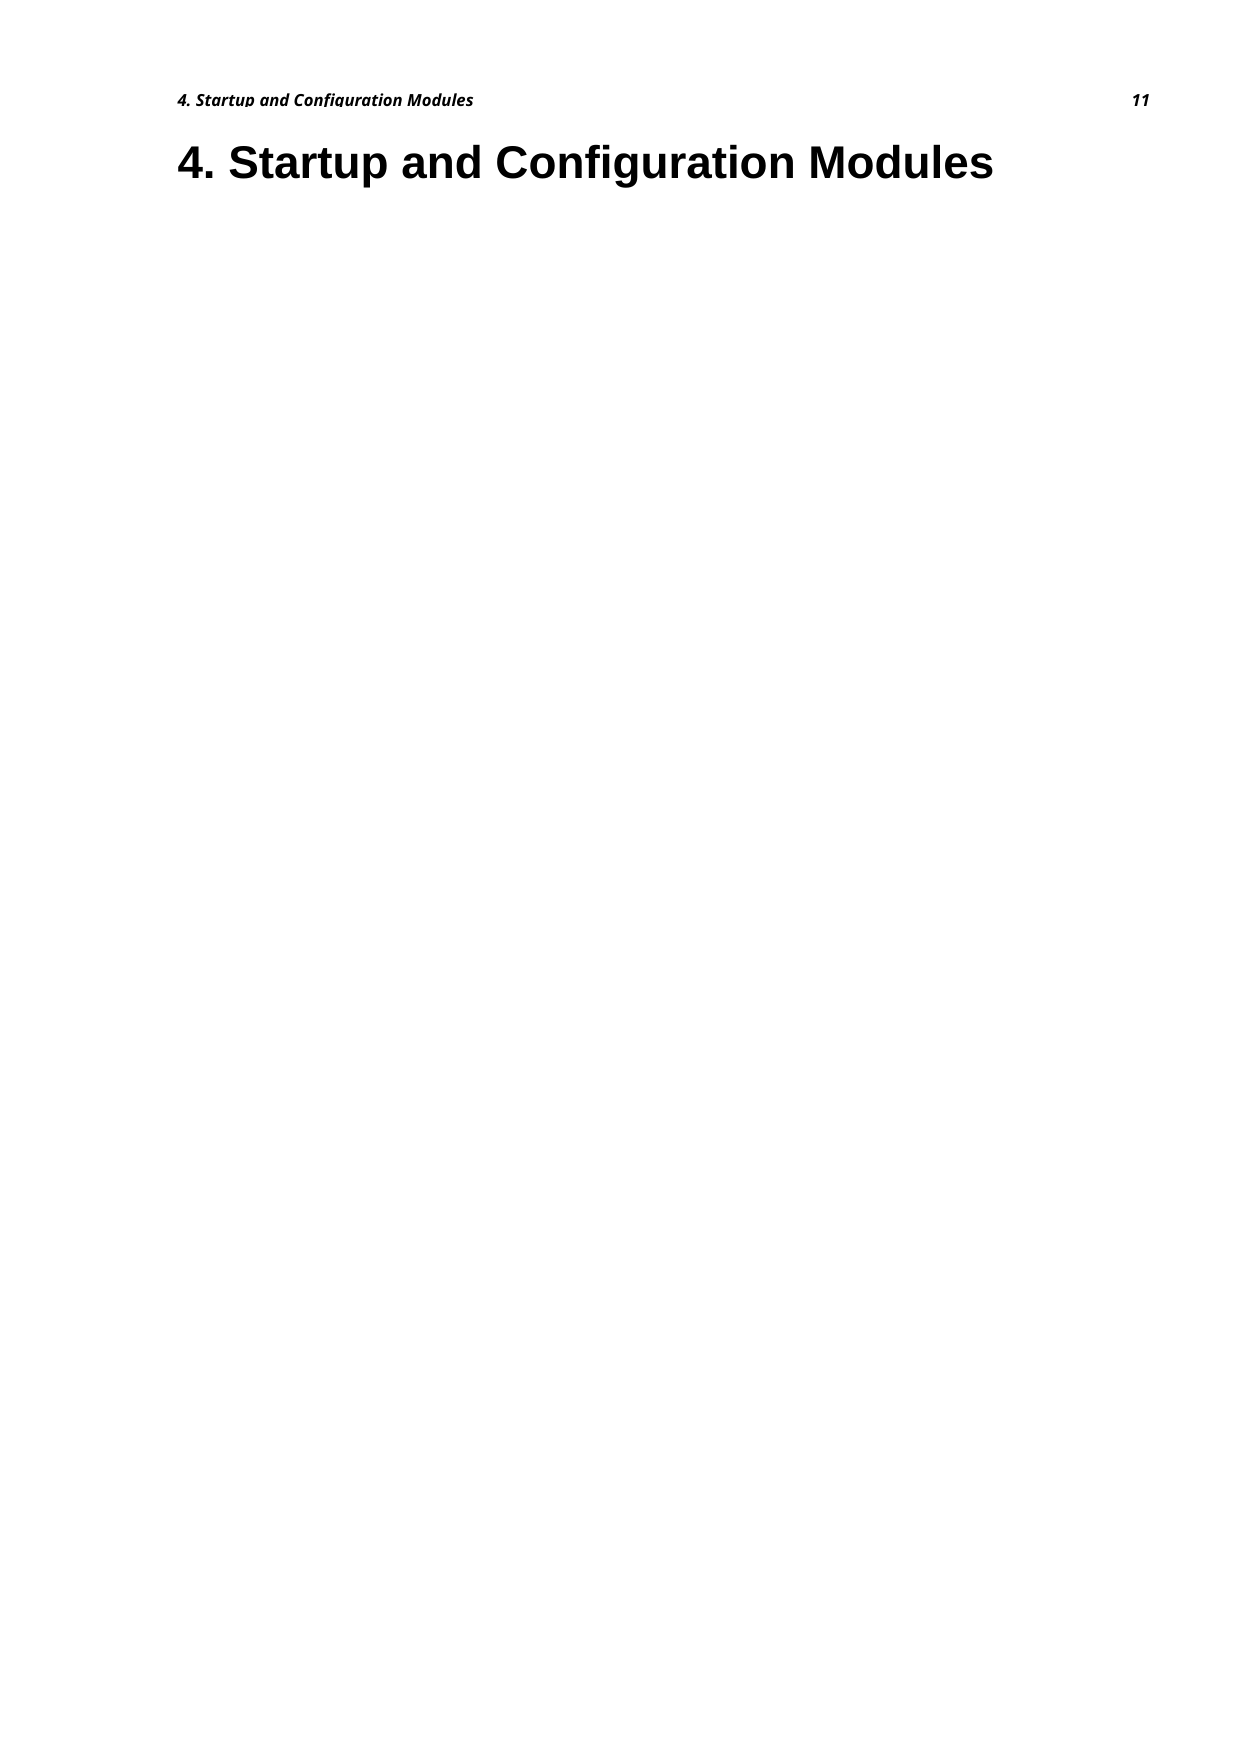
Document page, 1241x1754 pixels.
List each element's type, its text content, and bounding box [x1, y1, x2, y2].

subtitle Startup and Configuration Modules [177, 136, 1152, 188]
